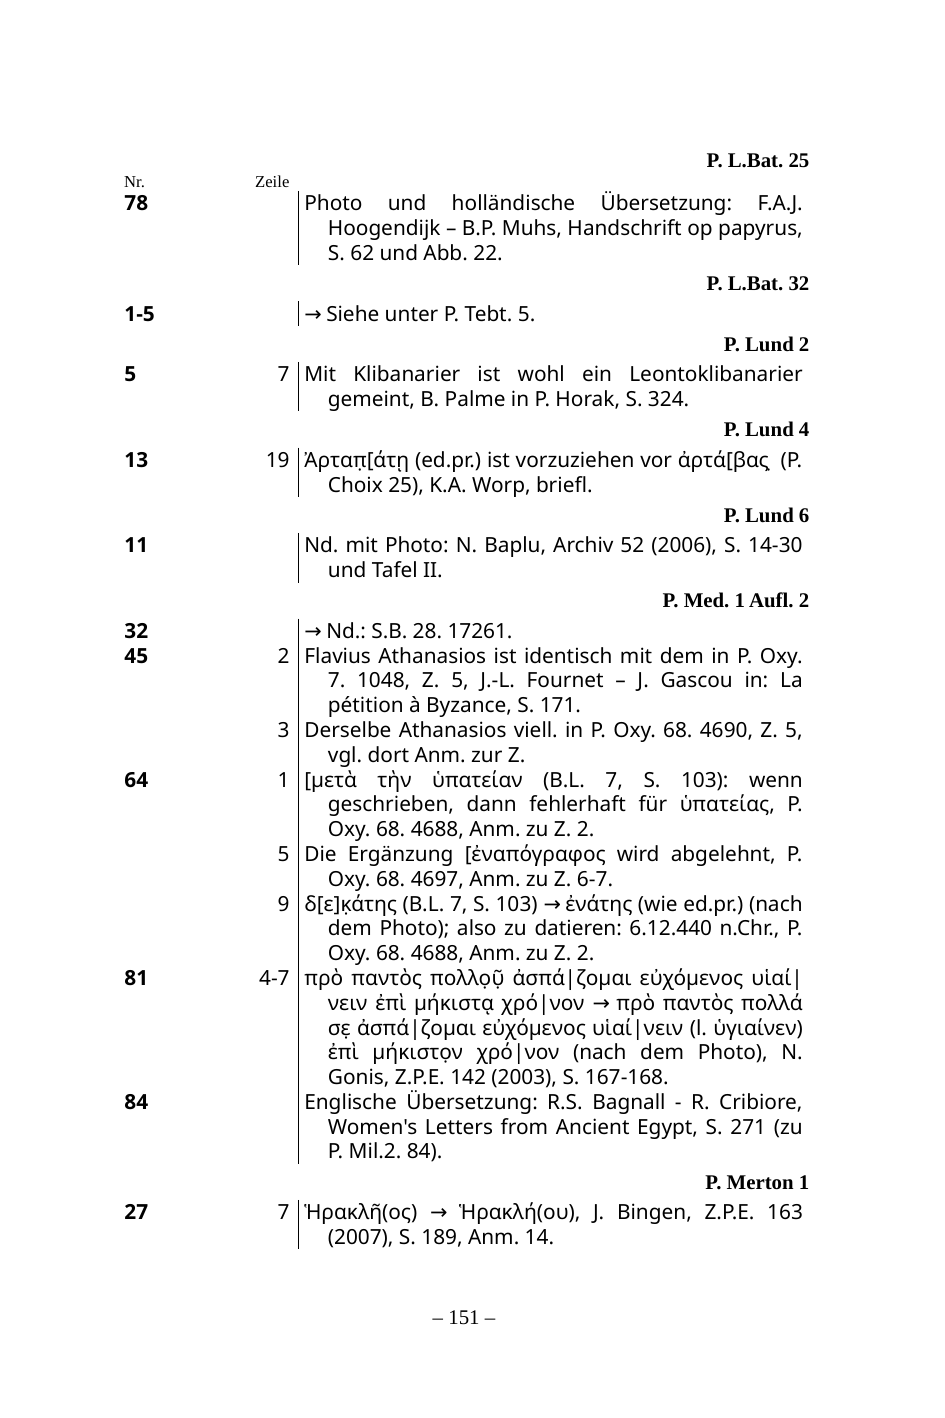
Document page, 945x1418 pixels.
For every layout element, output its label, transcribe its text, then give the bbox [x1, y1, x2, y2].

subtitle P. Med. 1 Aufl. 2 [118, 588, 809, 612]
table_cell Photo und holländische Übersetzung: F.A.J. Hoogendijk – B.P. Muhs, Handschrift op papyrus, S. 62 und Abb. 22. [299, 191, 809, 265]
subtitle P. Lund 6 [118, 503, 809, 527]
table_cell [118, 842, 207, 891]
table_cell 3 [207, 718, 298, 767]
table_cell 64 [118, 767, 207, 842]
table_header 13 [118, 448, 207, 497]
table_cell Derselbe Athanasios viell. in P. Oxy. 68. 4690, Z. 5, vgl. dort Anm. zur Z. [299, 718, 809, 767]
table_header Ἡρακλῆ(ος) → Ἡρακλή(ου), J. Bingen, Z.P.E. 163 (2007), S. 189, Anm. 14. [299, 1200, 809, 1249]
table_cell [118, 891, 207, 966]
table_header Mit Klibanarier ist wohl ein Leontoklibanarier gemeint, B. Palme in P. Horak, S. 324. [299, 362, 809, 411]
table_cell δ[ε]κ̣άτης (B.L. 7, S. 103) → ἐνάτης (wie ed.pr.) (nach dem Photo); also zu datieren: 6.12.440 n.Chr., P. Oxy. 68. 4688, Anm. zu Z. 2. [299, 891, 809, 966]
table_cell 2 [207, 643, 298, 718]
table_cell 5 [207, 842, 298, 891]
table_cell Flavius Athanasios ist identisch mit dem in P. Oxy. 7. 1048, Z. 5, J.-L. Fournet – J. Gascou in: La pétition à Byzance, S. 171. [299, 643, 809, 718]
subtitle P. Lund 4 [118, 417, 809, 441]
table_cell 45 [118, 643, 207, 718]
table_cell 9 [207, 891, 298, 966]
table_cell Englische Übersetzung: R.S. Bagnall - R. Cribiore, Women's Letters from Ancient Egypt, S. 271 (zu P. Mil.2. 84). [299, 1090, 809, 1164]
table_cell Die Ergänzung [ἐναπόγραφος wird abgelehnt, P. Oxy. 68. 4697, Anm. zu Z. 6-7. [299, 842, 809, 891]
table_cell [118, 718, 207, 767]
table_header → Nd.: S.B. 28. 17261. [299, 619, 809, 643]
table_header 32 [118, 619, 298, 643]
subtitle P. L.Bat. 32 [118, 271, 809, 295]
table_cell πρὸ παντὸς πολλο̣ῦ̣ ἀσπά|ζομαι εὐχόμενος υἱαί|νειν ἐπὶ μήκιστᾳ χρό|νον → πρὸ παντὸς πολλά σε̣ ἀσπά|ζομαι εὐχόμενος υἱαί|νειν (l. ὑγιαίνεν) ἐπὶ μήκιστο̣ν χρό|νον (nach dem Photo), N. Gonis, Z.P.E. 142 (2003), S. 167-168. [299, 966, 809, 1089]
table_header 1-5 [118, 301, 298, 326]
table_header 5 [118, 362, 207, 411]
subtitle P. Merton 1 [118, 1170, 809, 1194]
table_header 27 [118, 1200, 207, 1249]
table_cell 1 [207, 767, 298, 842]
table_header Nd. mit Photo: N. Baplu, Archiv 52 (2006), S. 14-30 und Tafel II. [299, 533, 809, 582]
table_cell 81 [118, 966, 207, 1089]
table_header 7 [207, 362, 298, 411]
table_header 19 [207, 448, 298, 497]
table_header → Siehe unter P. Tebt. 5. [299, 301, 809, 326]
table_header Ἀρταπ̣[άτῃ (ed.pr.) ist vorzuziehen vor ἀρτά[βας ̣ (P. Choix 25), K.A. Worp, briefl. [299, 448, 809, 497]
table_cell 84 [118, 1090, 298, 1164]
table_cell 4-7 [207, 966, 298, 1089]
table_cell [μετὰ τὴν ὑπατείαν (B.L. 7, S. 103): wenn geschrieben, dann fehlerhaft für ὑπατείας, P. Oxy. 68. 4688, Anm. zu Z. 2. [299, 767, 809, 842]
subtitle P. Lund 2 [118, 332, 809, 356]
table_header 7 [207, 1200, 298, 1249]
table_cell 78 [118, 191, 298, 265]
table_header 11 [118, 533, 298, 582]
